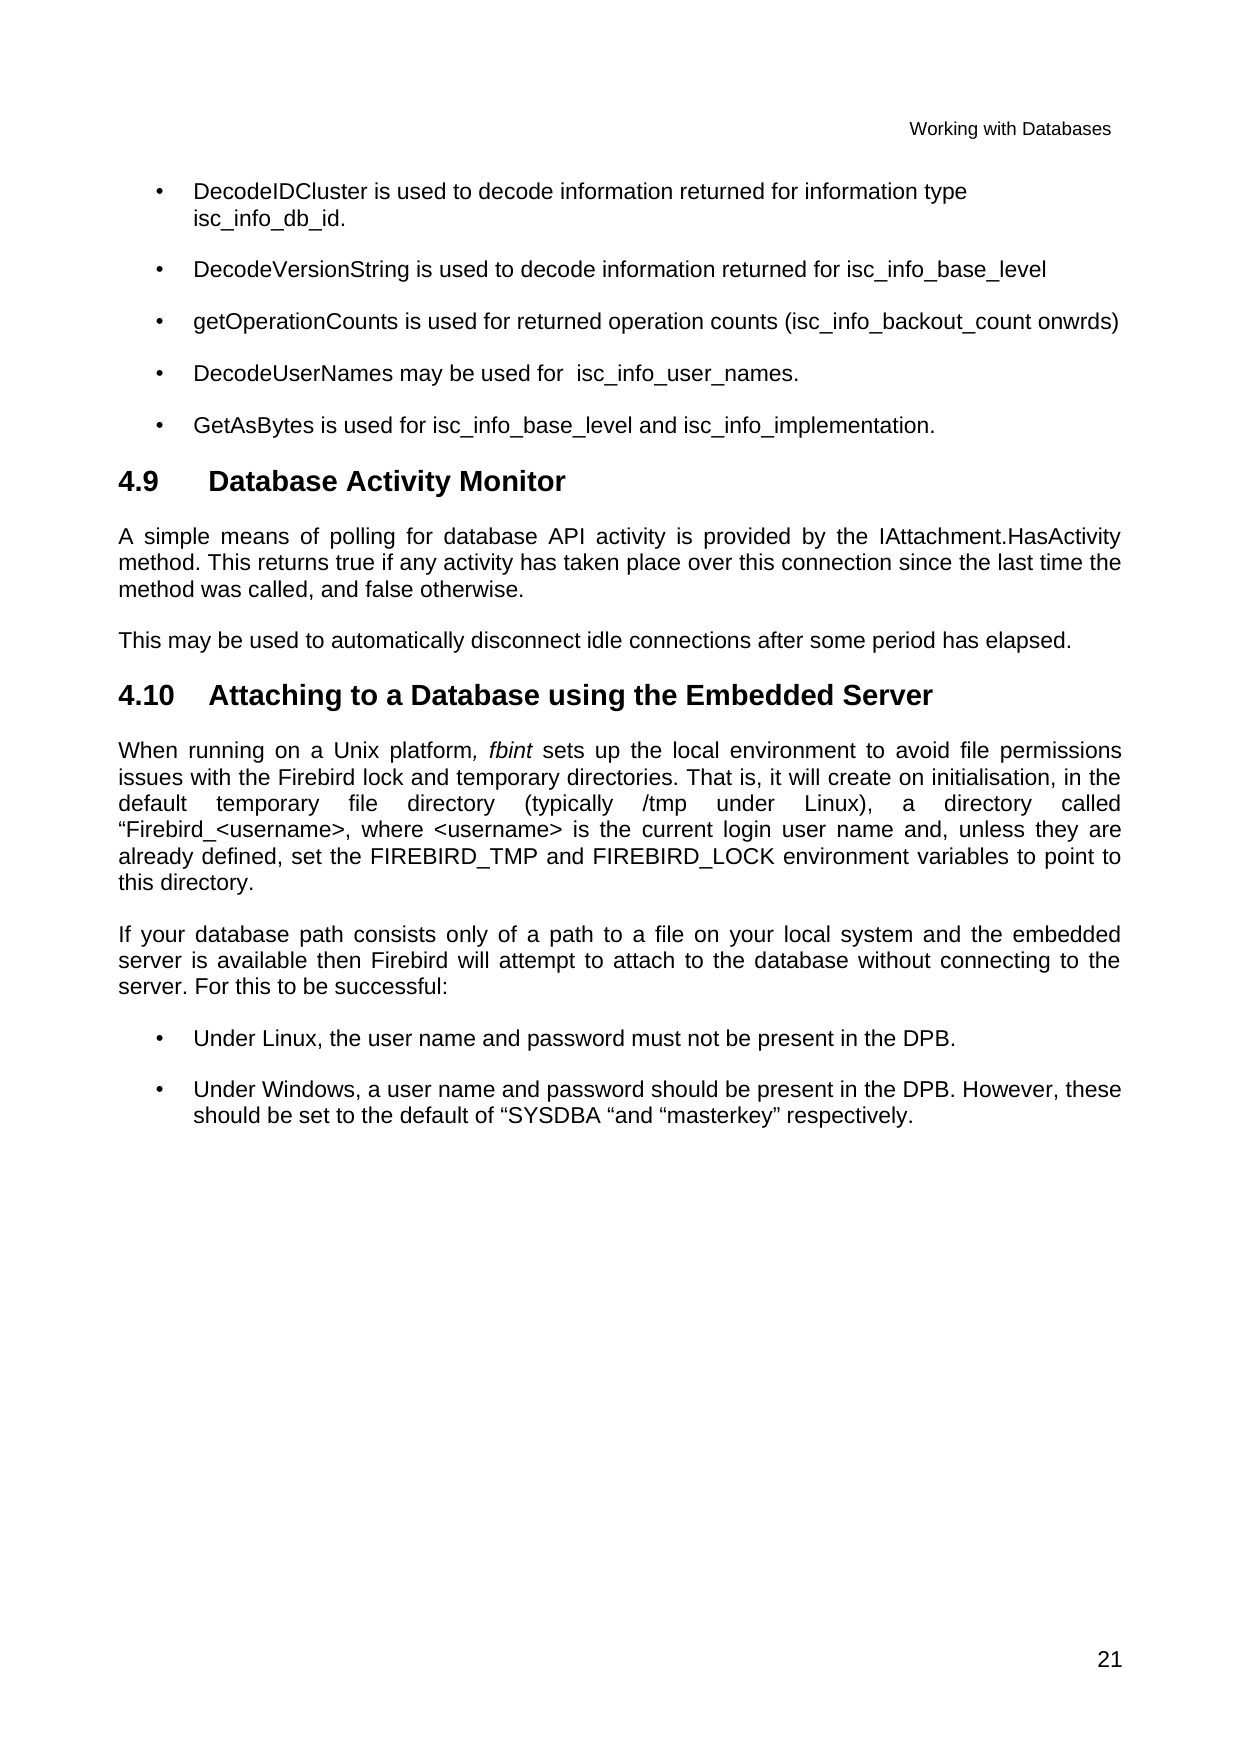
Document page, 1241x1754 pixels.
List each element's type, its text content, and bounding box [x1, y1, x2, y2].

text When running on a Unix platform, fbint sets up the local environment to avoid file permissions issues with the Firebird lock and temporary directories. That is, it will create on initialisation, in the default temporary file directory (typically /tmp under Linux), a directory called “Firebird_<username>, where <username> is the current login user name and, unless they are already defined, set the FIREBIRD_TMP and FIREBIRD_LOCK environment variables to point to this directory. [118, 737, 1122, 896]
list Under Windows, a user name and password should be present in the DPB. However, these should be set to the default of “SYSDBA “and “masterkey” respectively. [156, 1076, 1122, 1129]
list GetAsBytes is used for isc_info_base_level and isc_info_implementation. [156, 412, 1122, 438]
text If your database path consists only of a path to a file on your local system and the embedded server is available then Firebird will attempt to attach to the database without connecting to the server. For this to be successful: [118, 921, 1122, 999]
list DecodeUserNames may be used for isc_info_user_names. [156, 360, 1122, 386]
list DecodeVersionString is used to decode information returned for isc_info_base_level [156, 256, 1122, 283]
text A simple means of polling for database API activity is provided by the IAttachment.HasActivity method. This returns true if any activity has taken place over this connection since the last time the method was called, and false otherwise. [118, 523, 1122, 602]
text This may be used to automatically disconnect idle connections after some period has elapsed. [118, 627, 1122, 653]
subtitle Attaching to a Database using the Embedded Server [118, 678, 1122, 712]
list Under Linux, the user name and password must not be present in the DPB. [156, 1024, 1122, 1051]
list getOperationCounts is used for returned operation counts (isc_info_backout_count onwrds) [156, 308, 1122, 334]
list DecodeIDCluster is used to decode information returned for information type isc_info_db_id. [156, 178, 1122, 231]
subtitle Database Activity Monitor [118, 464, 1122, 497]
